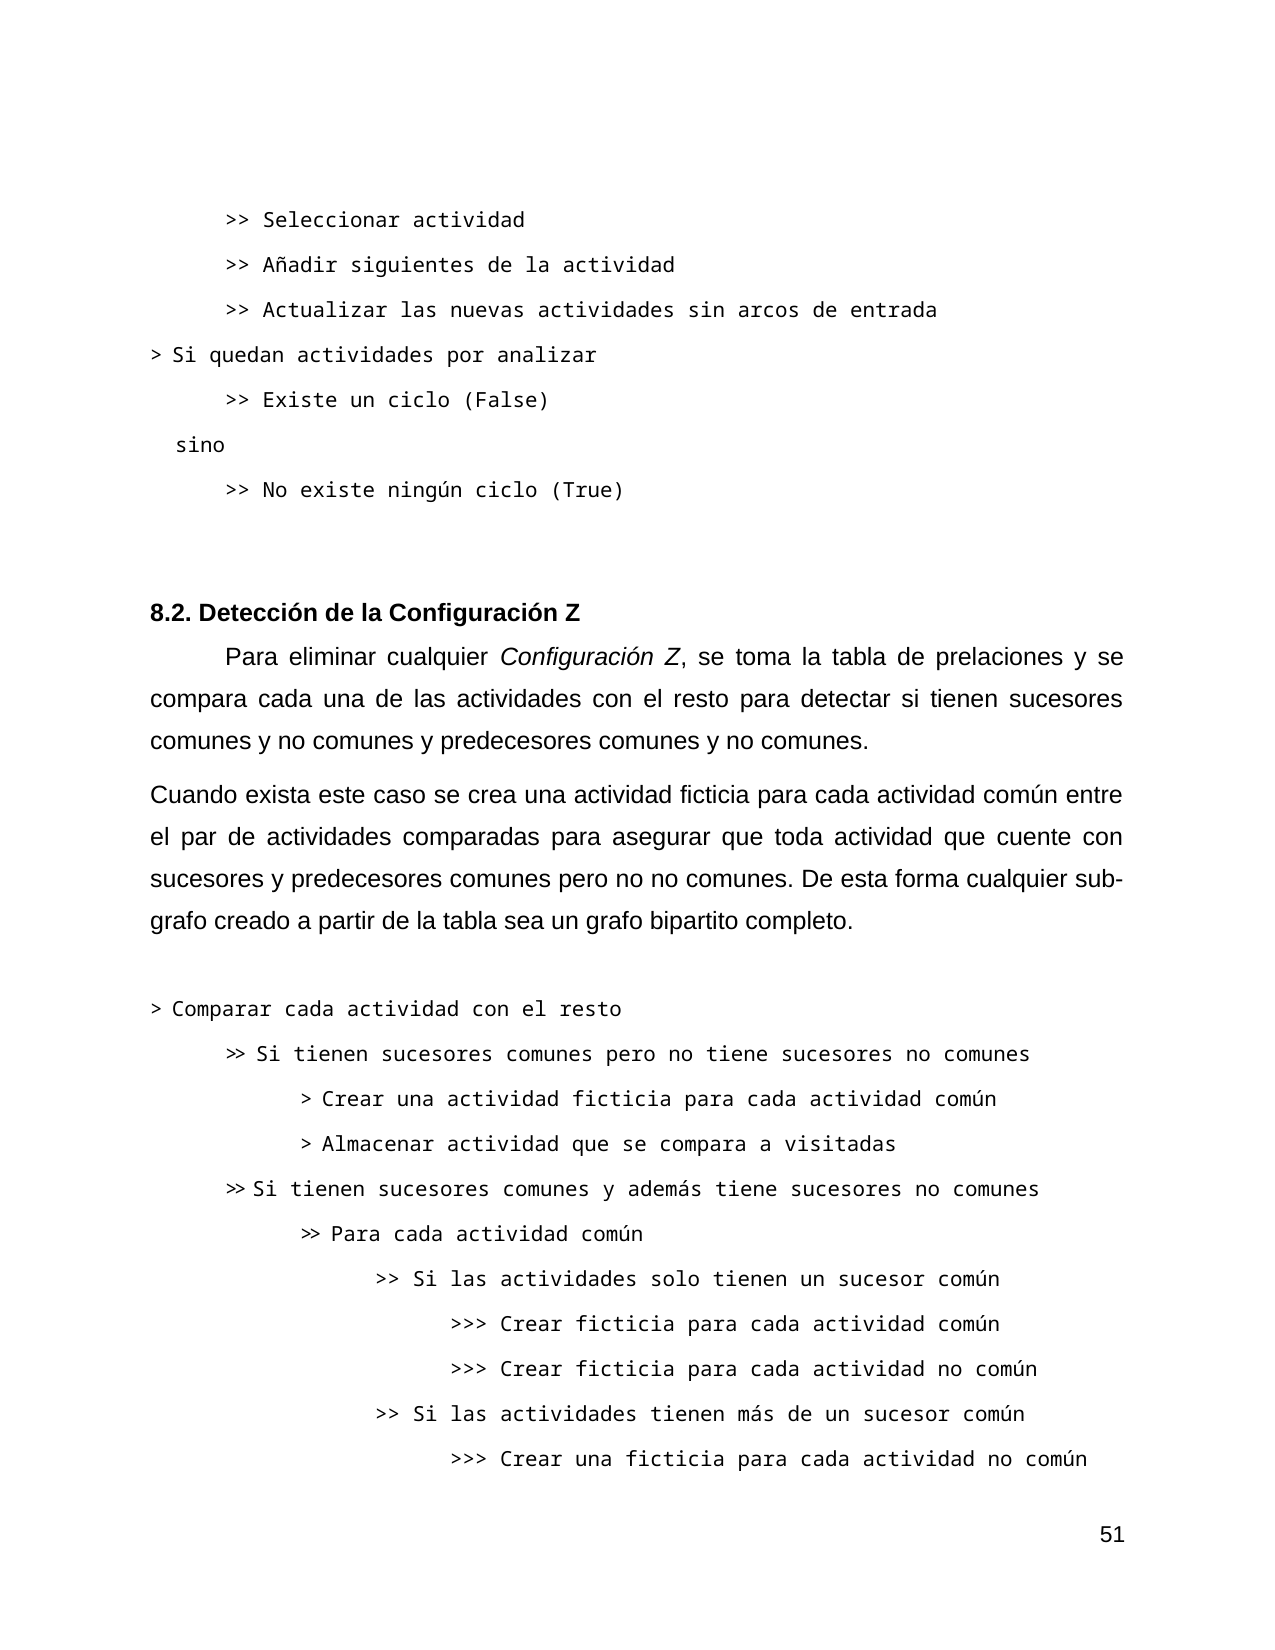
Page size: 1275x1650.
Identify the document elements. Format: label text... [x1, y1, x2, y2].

text >> Actualizar las nuevas actividades sin arcos de entrada [150, 295, 1125, 323]
text >>> Crear ficticia para cada actividad común [150, 1309, 1125, 1337]
text 8.2. Detección de la Configuración Z [150, 598, 1125, 626]
text >> Si las actividades solo tienen un sucesor común [150, 1264, 1125, 1292]
text > Si quedan actividades por analizar [150, 340, 1125, 368]
text Cuando exista este caso se crea una actividad ficticia para cada actividad común entre el par de actividades comparadas para asegurar que toda actividad que cuente con sucesores y predecesores comunes pero no no comunes. De esta forma cualquier sub-grafo creado a partir de la tabla sea un grafo bipartito completo. [150, 781, 1125, 935]
text >>> Crear ficticia para cada actividad no común [150, 1354, 1125, 1382]
text >> Para cada actividad común [150, 1219, 1125, 1247]
text > Crear una actividad ficticia para cada actividad común [150, 1084, 1125, 1112]
text >> Si las actividades tienen más de un sucesor común [150, 1399, 1125, 1427]
text sino [150, 430, 1125, 458]
text >> Existe un ciclo (False) [150, 385, 1125, 413]
text >> No existe ningún ciclo (True) [150, 475, 1125, 503]
text >> Seleccionar actividad [150, 205, 1125, 233]
text >>> Crear una ficticia para cada actividad no común [150, 1444, 1125, 1472]
text >> Si tienen sucesores comunes y además tiene sucesores no comunes [150, 1174, 1125, 1202]
text > Comparar cada actividad con el resto [150, 994, 1125, 1022]
text Para eliminar cualquier Configuración Z, se toma la tabla de prelaciones y se compara cada una de las actividades con el resto para detectar si tienen sucesores comunes y no comunes y predecesores comunes y no comunes. [150, 643, 1125, 755]
text >> Si tienen sucesores comunes pero no tiene sucesores no comunes [150, 1039, 1125, 1067]
text >> Añadir siguientes de la actividad [150, 250, 1125, 278]
text > Almacenar actividad que se compara a visitadas [150, 1129, 1125, 1157]
